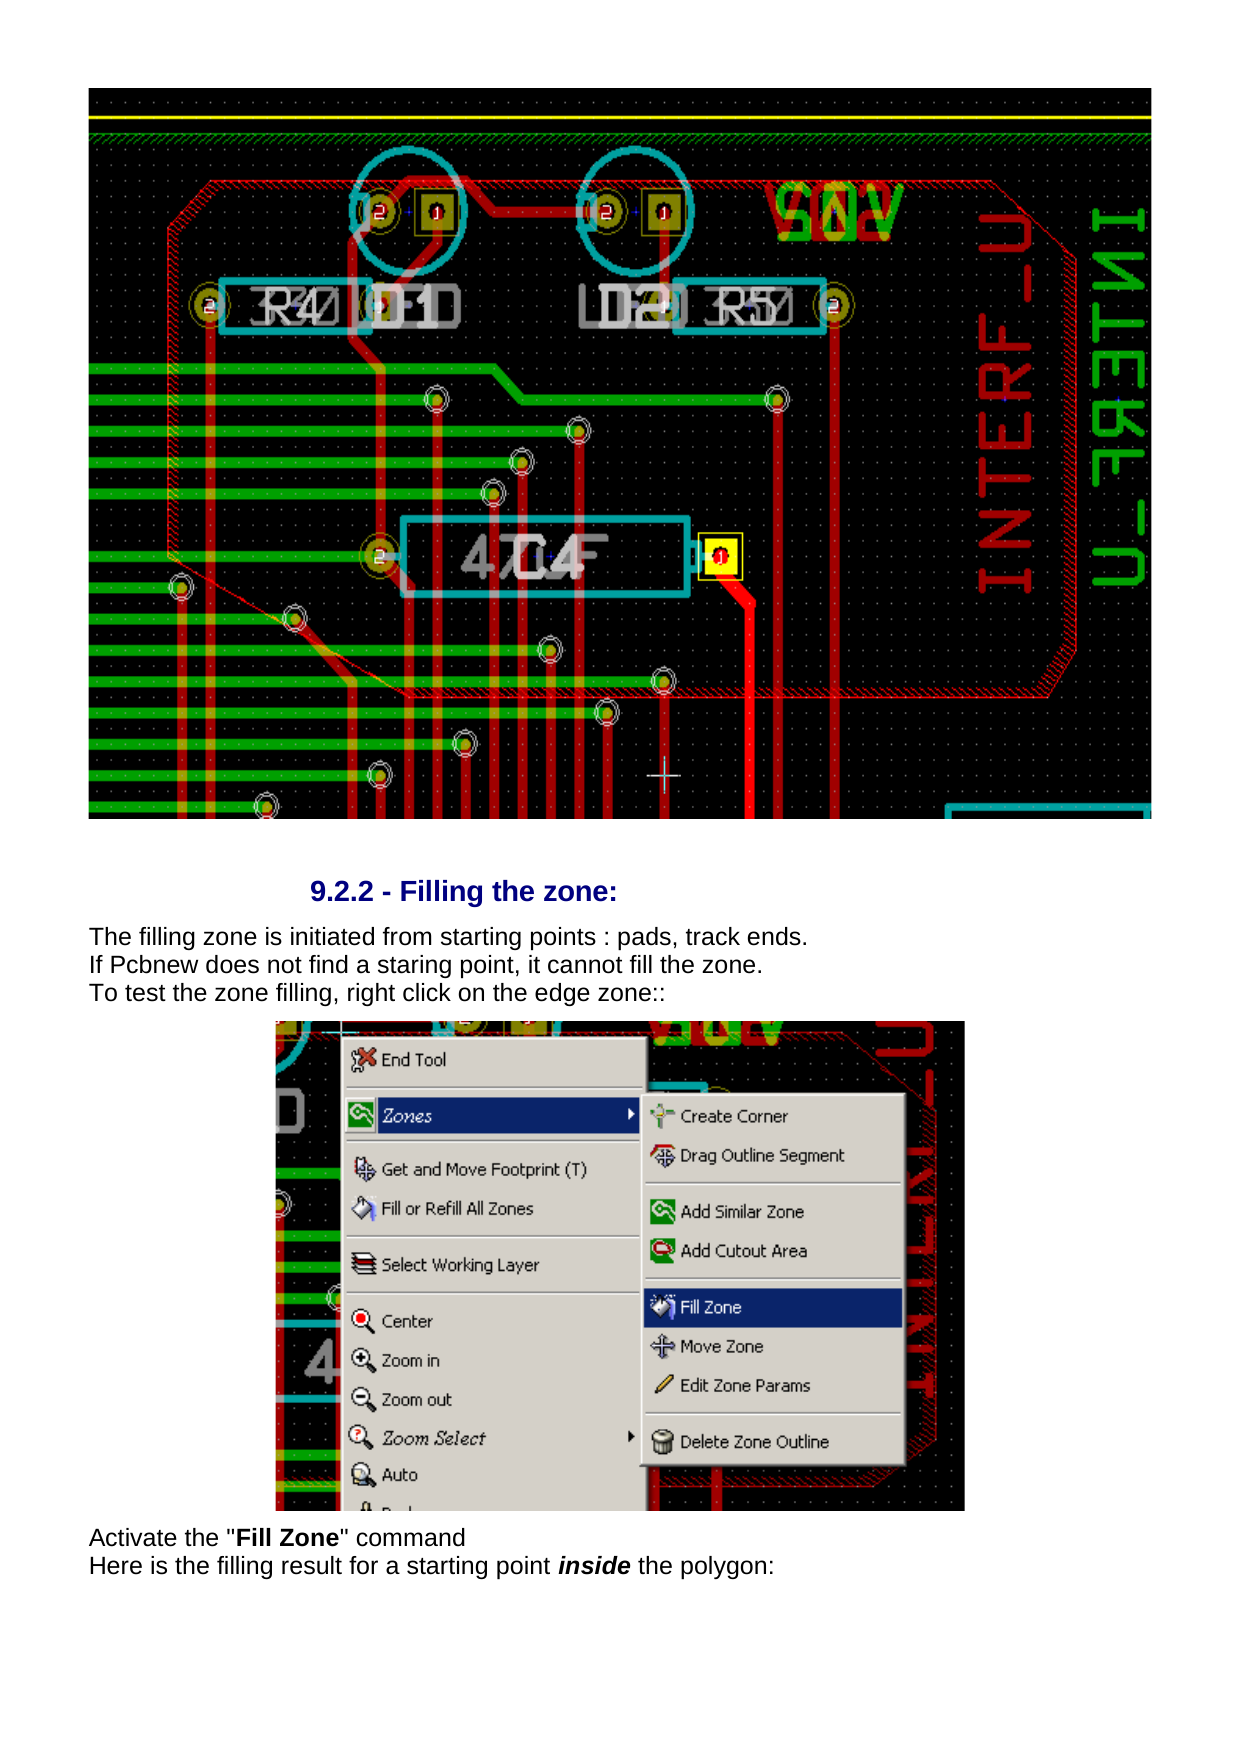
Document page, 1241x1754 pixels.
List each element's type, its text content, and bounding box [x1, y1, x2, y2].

text To test the zone filling, right click on the edge zone:: [88, 979, 1152, 1007]
text The filling zone is initiated from starting points : pads, track ends. [88, 923, 1152, 951]
text Here is the filling result for a starting point inside the polygon: [88, 1552, 1152, 1580]
picture [88, 88, 1152, 819]
text Activate the "Fill Zone" command [88, 1524, 1152, 1552]
picture [275, 1021, 965, 1511]
text If Pcbnew does not find a staring point, it cannot fill the zone. [88, 951, 1152, 979]
subtitle Filling the zone: [236, 874, 1152, 907]
